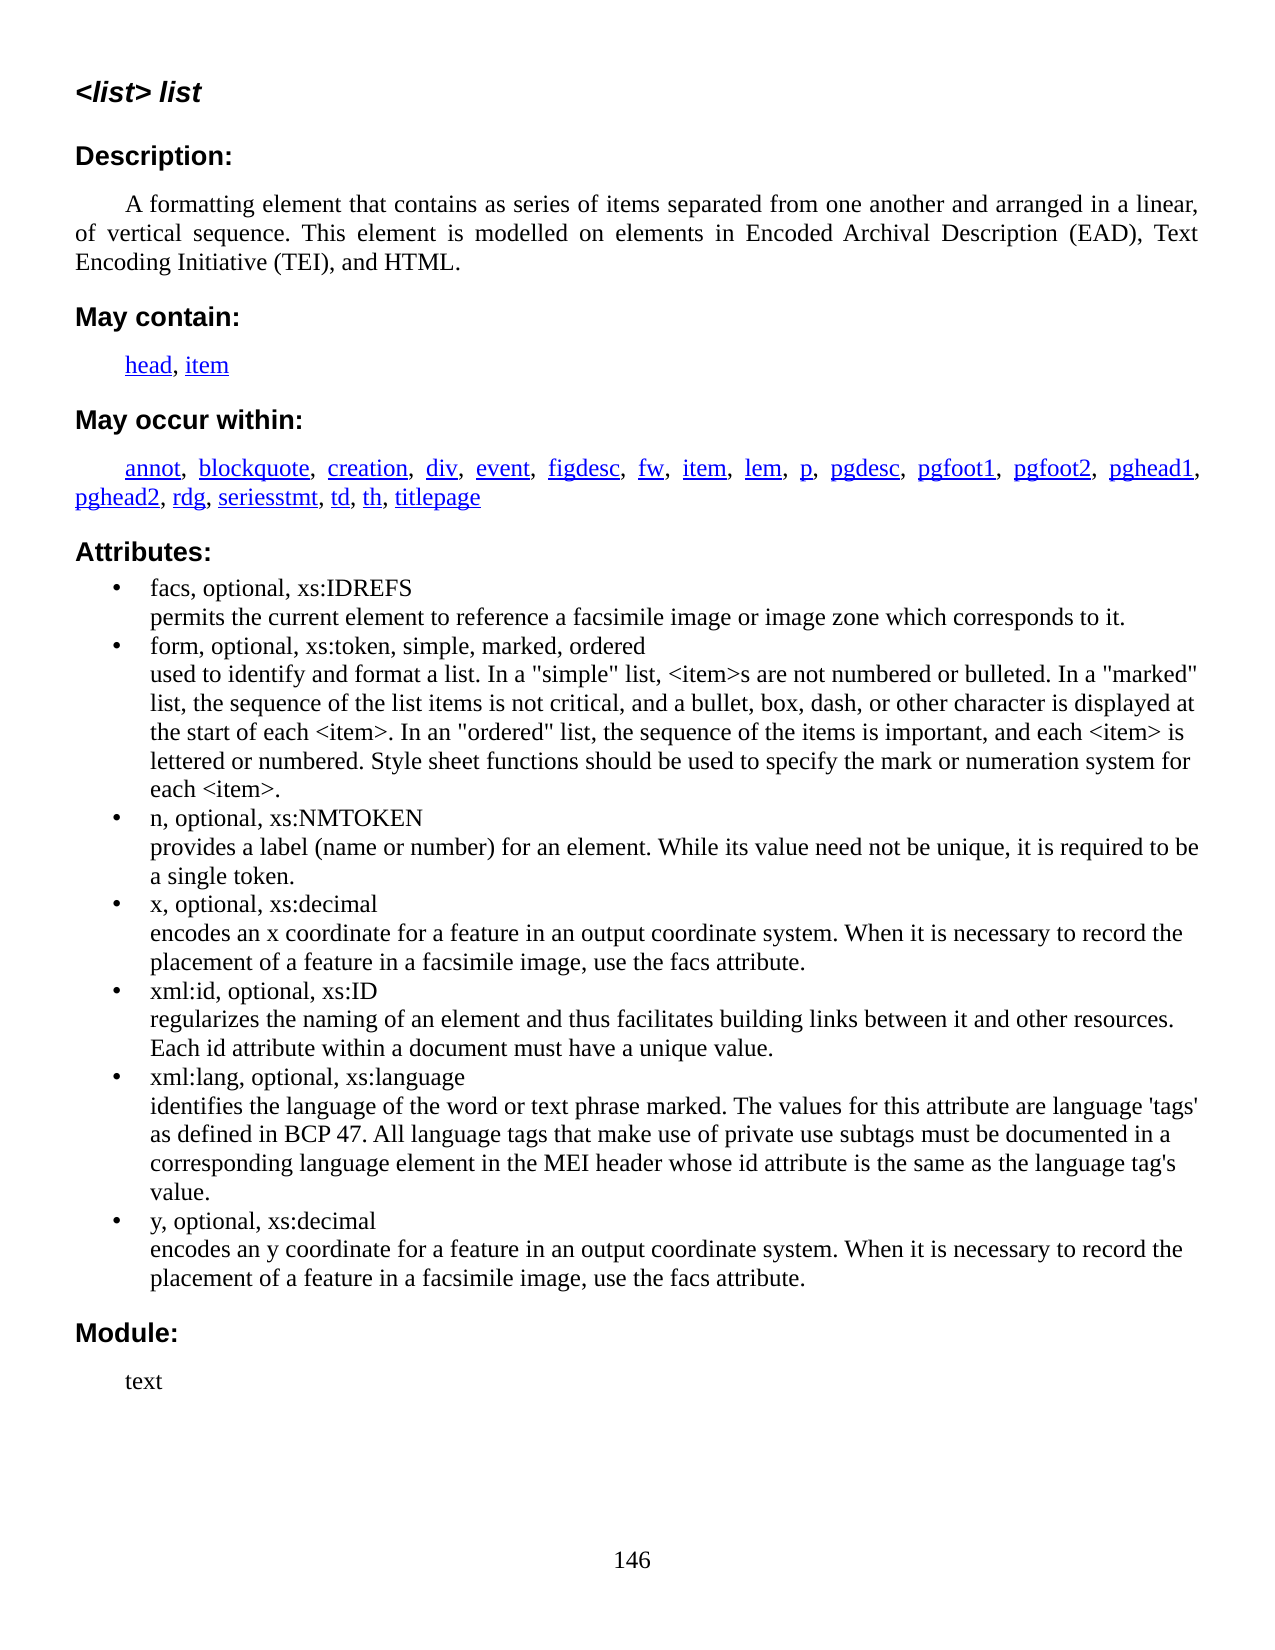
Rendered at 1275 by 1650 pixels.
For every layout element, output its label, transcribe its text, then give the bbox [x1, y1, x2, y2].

subtitle Description: [75, 140, 1200, 171]
text text [75, 1366, 1200, 1395]
subtitle Attributes: [75, 536, 1200, 567]
text head, item [75, 350, 1200, 379]
text annot, blockquote, creation, div, event, figdesc, fw, item, lem, p, pgdesc, pgfoot1, pgfoot2, pghead1, pghead2, rdg, seriesstmt, td, th, titlepage [75, 453, 1200, 511]
list xml:id, optional, xs:ID regularizes the naming of an element and thus facilitates building links between it and other resources. Each id attribute within a document must have a unique value. [112, 976, 1200, 1062]
list xml:lang, optional, xs:language identifies the language of the word or text phrase marked. The values for this attribute are language 'tags' as defined in BCP 47. All language tags that make use of private use subtags must be documented in a corresponding language element in the MEI header whose id attribute is the same as the language tag's value. [112, 1062, 1200, 1206]
list form, optional, xs:token, simple, marked, ordered used to identify and format a list. In a "simple" list, <item>s are not numbered or bulleted. In a "marked" list, the sequence of the list items is not critical, and a bullet, box, dash, or other character is displayed at the start of each <item>. In an "ordered" list, the sequence of the items is important, and each <item> is lettered or numbered. Style sheet functions should be used to specify the mark or numeration system for each <item>. [112, 631, 1200, 803]
subtitle <list> list [75, 75, 1200, 108]
subtitle May occur within: [75, 404, 1200, 435]
list y, optional, xs:decimal encodes an y coordinate for a feature in an output coordinate system. When it is necessary to record the placement of a feature in a facsimile image, use the facs attribute. [112, 1206, 1200, 1292]
subtitle May contain: [75, 301, 1200, 332]
list facs, optional, xs:IDREFS permits the current element to reference a facsimile image or image zone which corresponds to it. [112, 573, 1200, 631]
text A formatting element that contains as series of items separated from one another and arranged in a linear, of vertical sequence. This element is modelled on elements in Encoded Archival Description (EAD), Text Encoding Initiative (TEI), and HTML. [75, 189, 1200, 276]
subtitle Module: [75, 1317, 1200, 1348]
list x, optional, xs:decimal encodes an x coordinate for a feature in an output coordinate system. When it is necessary to record the placement of a feature in a facsimile image, use the facs attribute. [112, 889, 1200, 976]
list n, optional, xs:NMTOKEN provides a label (name or number) for an element. While its value need not be unique, it is required to be a single token. [112, 803, 1200, 889]
